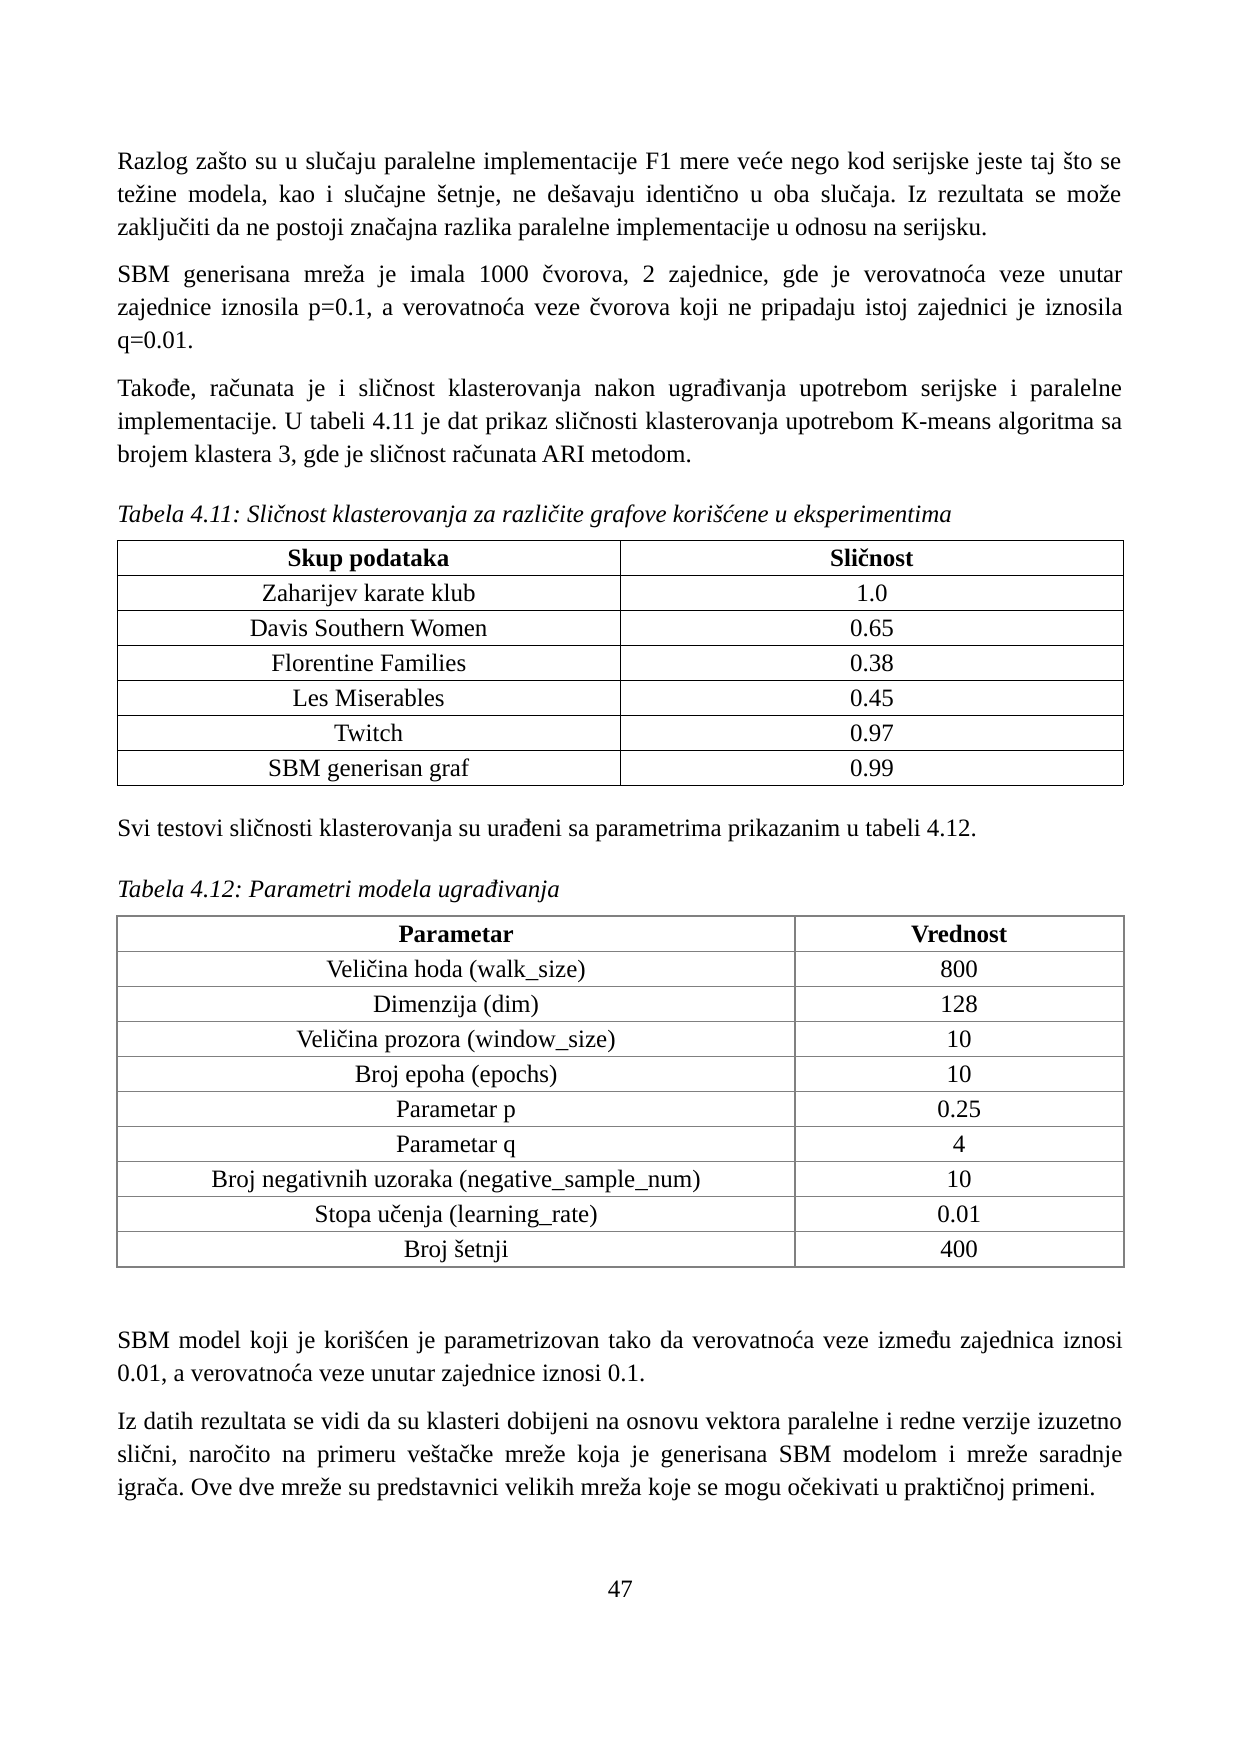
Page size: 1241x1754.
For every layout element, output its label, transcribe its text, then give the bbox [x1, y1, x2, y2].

table_cell Veličina prozora (window_size) [118, 1022, 794, 1056]
table_cell Broj šetnji [118, 1232, 794, 1266]
table_cell Florentine Families [118, 646, 620, 680]
table_cell 10 [796, 1022, 1123, 1056]
table_header Parametar [118, 917, 794, 951]
table_cell Broj epoha (epochs) [118, 1057, 794, 1091]
table_cell 0.45 [621, 681, 1123, 715]
table_cell 0.25 [796, 1092, 1123, 1126]
text Razlog zašto su u slučaju paralelne implementacije F1 mere veće nego kod serijske jeste taj što se težine modela, kao i slučajne šetnje, ne dešavaju identično u oba slučaja. Iz rezultata se može zaključiti da ne postoji značajna razlika paralelne implementacije u odnosu na serijsku. [117, 146, 1123, 241]
table_cell 0.38 [621, 646, 1123, 680]
table_cell 0.99 [621, 751, 1123, 785]
table_cell 10 [796, 1162, 1123, 1196]
table_header Skup podataka [118, 541, 620, 575]
text Iz datih rezultata se vidi da su klasteri dobijeni na osnovu vektora paralelne i redne verzije izuzetno slični, naročito na primeru veštačke mreže koja je generisana SBM modelom i mreže saradnje igrača. Ove dve mreže su predstavnici velikih mreža koje se mogu očekivati u praktičnoj primeni. [117, 1406, 1123, 1501]
table_cell 4 [796, 1127, 1123, 1161]
text Tabela 4.11: Sličnost klasterovanja za različite grafove korišćene u eksperimentima [117, 499, 1123, 528]
table_cell Broj negativnih uzoraka (negative_sample_num) [118, 1162, 794, 1196]
text Svi testovi sličnosti klasterovanja su urađeni sa parametrima prikazanim u tabeli 4.12. [117, 813, 1123, 842]
text Takođe, računata je i sličnost klasterovanja nakon ugrađivanja upotrebom serijske i paralelne implementacije. U tabeli 4.11 je dat prikaz sličnosti klasterovanja upotrebom K-means algoritma sa brojem klastera 3, gde je sličnost računata ARI metodom. [117, 373, 1123, 468]
table_cell Twitch [118, 716, 620, 750]
table_cell 128 [796, 987, 1123, 1021]
table_cell Parametar p [118, 1092, 794, 1126]
table_cell 800 [796, 952, 1123, 986]
table_cell Veličina hoda (walk_size) [118, 952, 794, 986]
table_cell Stopa učenja (learning_rate) [118, 1197, 794, 1231]
table_cell 400 [796, 1232, 1123, 1266]
table_cell Zaharijev karate klub [118, 576, 620, 610]
table_cell 10 [796, 1057, 1123, 1091]
table_cell 1.0 [621, 576, 1123, 610]
table_header Sličnost [621, 541, 1123, 575]
table_cell Dimenzija (dim) [118, 987, 794, 1021]
table_cell Davis Southern Women [118, 611, 620, 645]
table_cell 0.97 [621, 716, 1123, 750]
table_cell 0.01 [796, 1197, 1123, 1231]
table_cell SBM generisan graf [118, 751, 620, 785]
text SBM generisana mreža je imala 1000 čvorova, 2 zajednice, gde je verovatnoća veze unutar zajednice iznosila p=0.1, a verovatnoća veze čvorova koji ne pripadaju istoj zajednici je iznosila q=0.01. [117, 259, 1123, 354]
text SBM model koji je korišćen je parametrizovan tako da verovatnoća veze između zajednica iznosi 0.01, a verovatnoća veze unutar zajednice iznosi 0.1. [117, 1325, 1123, 1387]
table_cell Parametar q [118, 1127, 794, 1161]
table_cell Les Miserables [118, 681, 620, 715]
table_header Vrednost [796, 917, 1123, 951]
table_cell 0.65 [621, 611, 1123, 645]
text Tabela 4.12: Parametri modela ugrađivanja [117, 874, 1123, 902]
